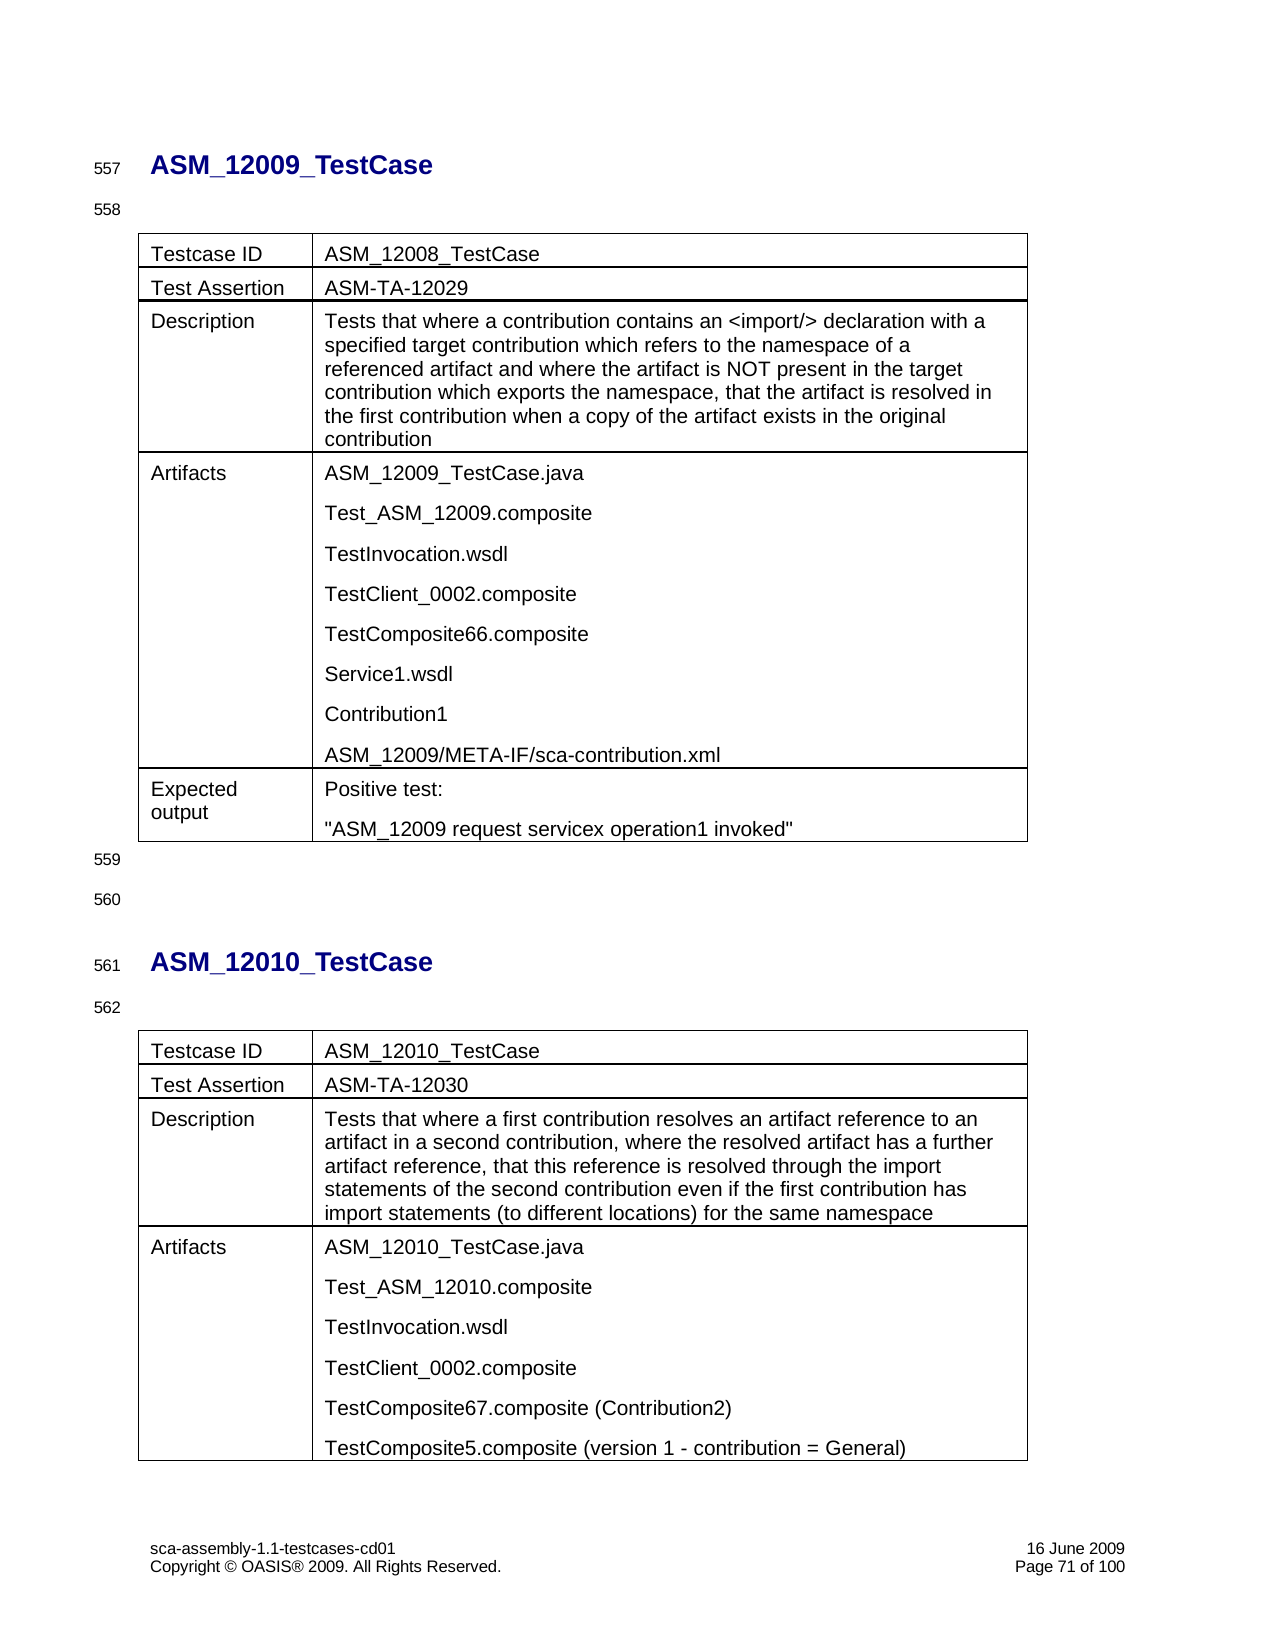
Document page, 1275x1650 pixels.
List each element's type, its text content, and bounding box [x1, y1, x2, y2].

table_cell Expected output [139, 769, 312, 841]
table_cell Test Assertion [139, 1065, 312, 1097]
table_cell Artifacts [139, 1227, 312, 1460]
table_cell ASM-TA-12029 [313, 268, 1027, 299]
subtitle ASM_12009_TestCase [150, 150, 1125, 180]
table_cell Test Assertion [139, 268, 312, 299]
table_header Testcase ID [139, 234, 312, 266]
table_cell Tests that where a first contribution resolves an artifact reference to an artifact in a second contribution, where the resolved artifact has a further artifact reference, that this reference is resolved through the import statements of the second contribution even if the first contribution has import statements (to different locations) for the same namespace [313, 1099, 1027, 1225]
table_cell Tests that where a contribution contains an <import/> declaration with a specified target contribution which refers to the namespace of a referenced artifact and where the artifact is NOT present in the target contribution which exports the namespace, that the artifact is resolved in the first contribution when a copy of the artifact exists in the original contribution [313, 302, 1027, 451]
table_header Testcase ID [139, 1031, 312, 1063]
table_header ASM_12010_TestCase [313, 1031, 1027, 1063]
table_cell ASM_12010_TestCase.java Test_ASM_12010.composite TestInvocation.wsdl TestClient_0002.composite TestComposite67.composite (Contribution2) TestComposite5.composite (version 1 - contribution = General) [313, 1227, 1027, 1460]
subtitle ASM_12010_TestCase [150, 947, 1125, 977]
table_cell ASM_12009_TestCase.java Test_ASM_12009.composite TestInvocation.wsdl TestClient_0002.composite TestComposite66.composite Service1.wsdl Contribution1 ASM_12009/META-IF/sca-contribution.xml [313, 453, 1027, 767]
table_cell Artifacts [139, 453, 312, 767]
table_cell ASM-TA-12030 [313, 1065, 1027, 1097]
table_cell Positive test: "ASM_12009 request servicex operation1 invoked" [313, 769, 1027, 841]
table_cell Description [139, 1099, 312, 1225]
table_header ASM_12008_TestCase [313, 234, 1027, 266]
table_cell Description [139, 302, 312, 451]
